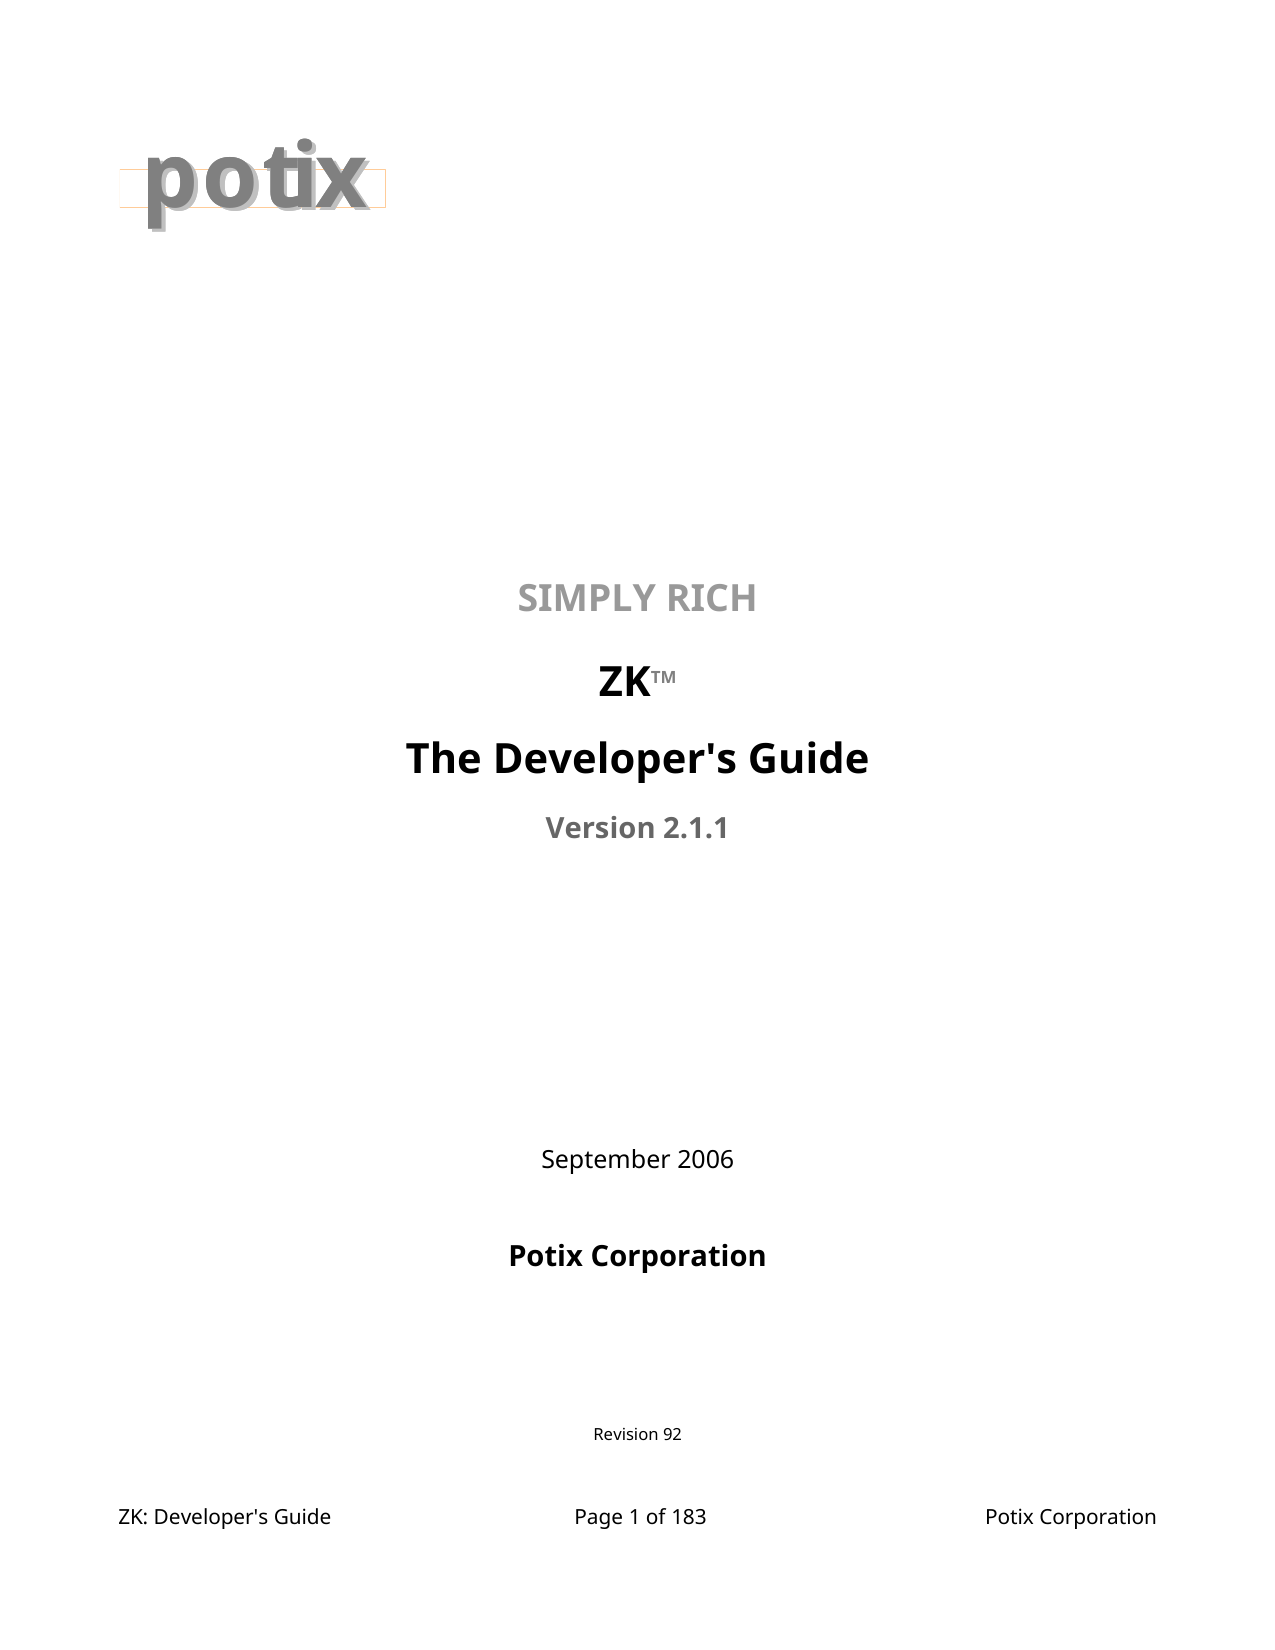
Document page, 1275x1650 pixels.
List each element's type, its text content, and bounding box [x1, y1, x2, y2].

text September 2006 [118, 1142, 1157, 1176]
text The Developer's Guide [118, 729, 1157, 786]
text Version 2.1.1 [118, 807, 1157, 847]
text ZKTM [118, 652, 1157, 708]
text SIMPLY RICH [118, 571, 1157, 622]
text Potix Corporation [118, 1235, 1157, 1275]
text Revision 92 [118, 1422, 1157, 1445]
